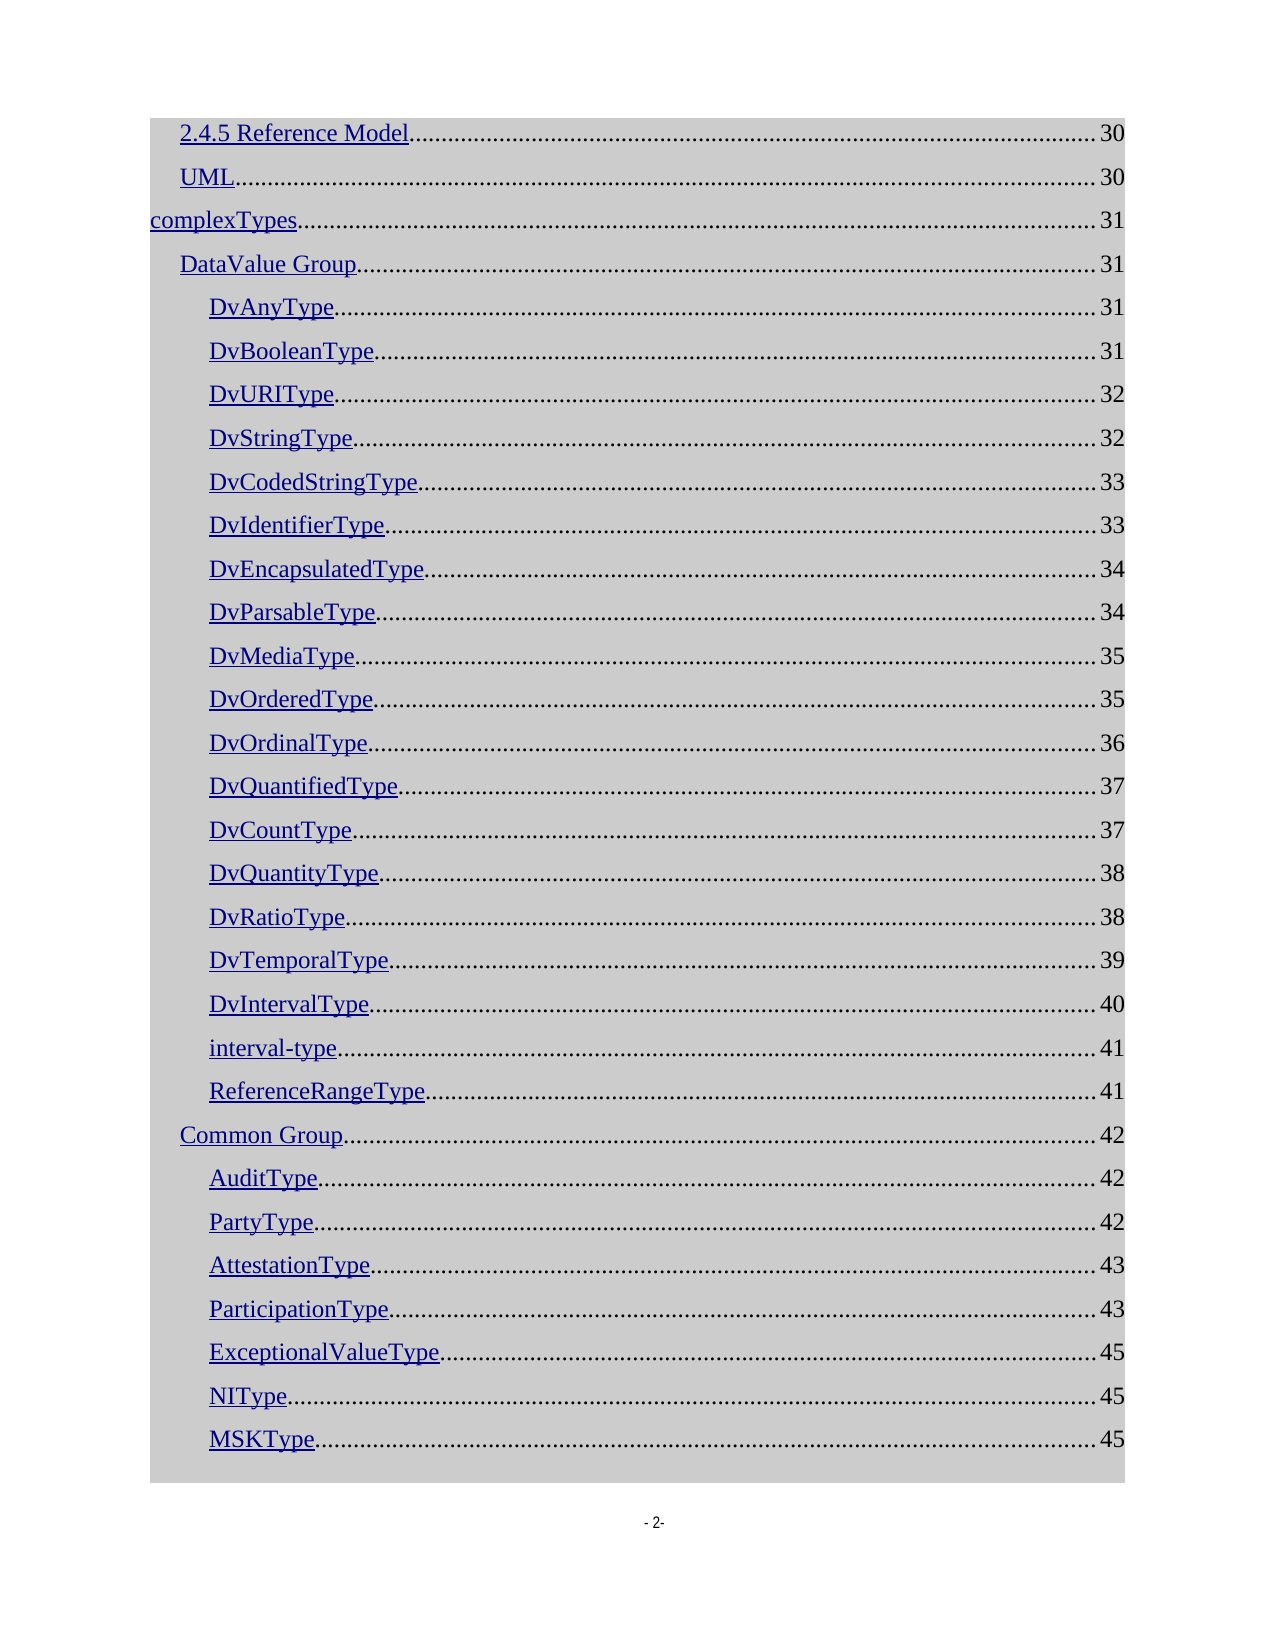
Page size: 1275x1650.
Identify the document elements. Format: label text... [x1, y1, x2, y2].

text ExceptionalValueType 45 [209, 1337, 1125, 1366]
text ReferenceRangeType 41 [209, 1076, 1125, 1105]
text AttestationType 43 [209, 1250, 1125, 1279]
text complexTypes 31 [150, 205, 1125, 234]
text PartyType 42 [209, 1207, 1125, 1236]
text DvBooleanType 31 [209, 336, 1125, 365]
text Common Group 42 [179, 1119, 1125, 1149]
text DvQuantifiedType 37 [209, 771, 1125, 800]
text 2.4.5 Reference Model 30 [179, 118, 1125, 147]
text DataValue Group 31 [179, 249, 1125, 278]
text DvStringType 32 [209, 423, 1125, 452]
text DvMediaType 35 [209, 641, 1125, 670]
text DvRatioType 38 [209, 902, 1125, 931]
text DvEncapsulatedType 34 [209, 553, 1125, 583]
text DvQuantityType 38 [209, 858, 1125, 887]
text DvOrderedType 35 [209, 684, 1125, 713]
text DvIdentifierType 33 [209, 510, 1125, 539]
text MSKType 45 [209, 1424, 1125, 1453]
text DvOrdinalType 36 [209, 728, 1125, 757]
text DvParsableType 34 [209, 597, 1125, 626]
text DvTemporalType 39 [209, 945, 1125, 974]
text DvAnyType 31 [209, 292, 1125, 321]
text NIType 45 [209, 1381, 1125, 1410]
text ParticipationType 43 [209, 1294, 1125, 1323]
text UML 30 [179, 162, 1125, 191]
text DvCountType 37 [209, 815, 1125, 844]
text DvIntervalType 40 [209, 989, 1125, 1018]
text interval-type 41 [209, 1032, 1125, 1062]
text DvCodedStringType 33 [209, 466, 1125, 496]
text DvURIType 32 [209, 379, 1125, 408]
text AuditType 42 [209, 1163, 1125, 1192]
